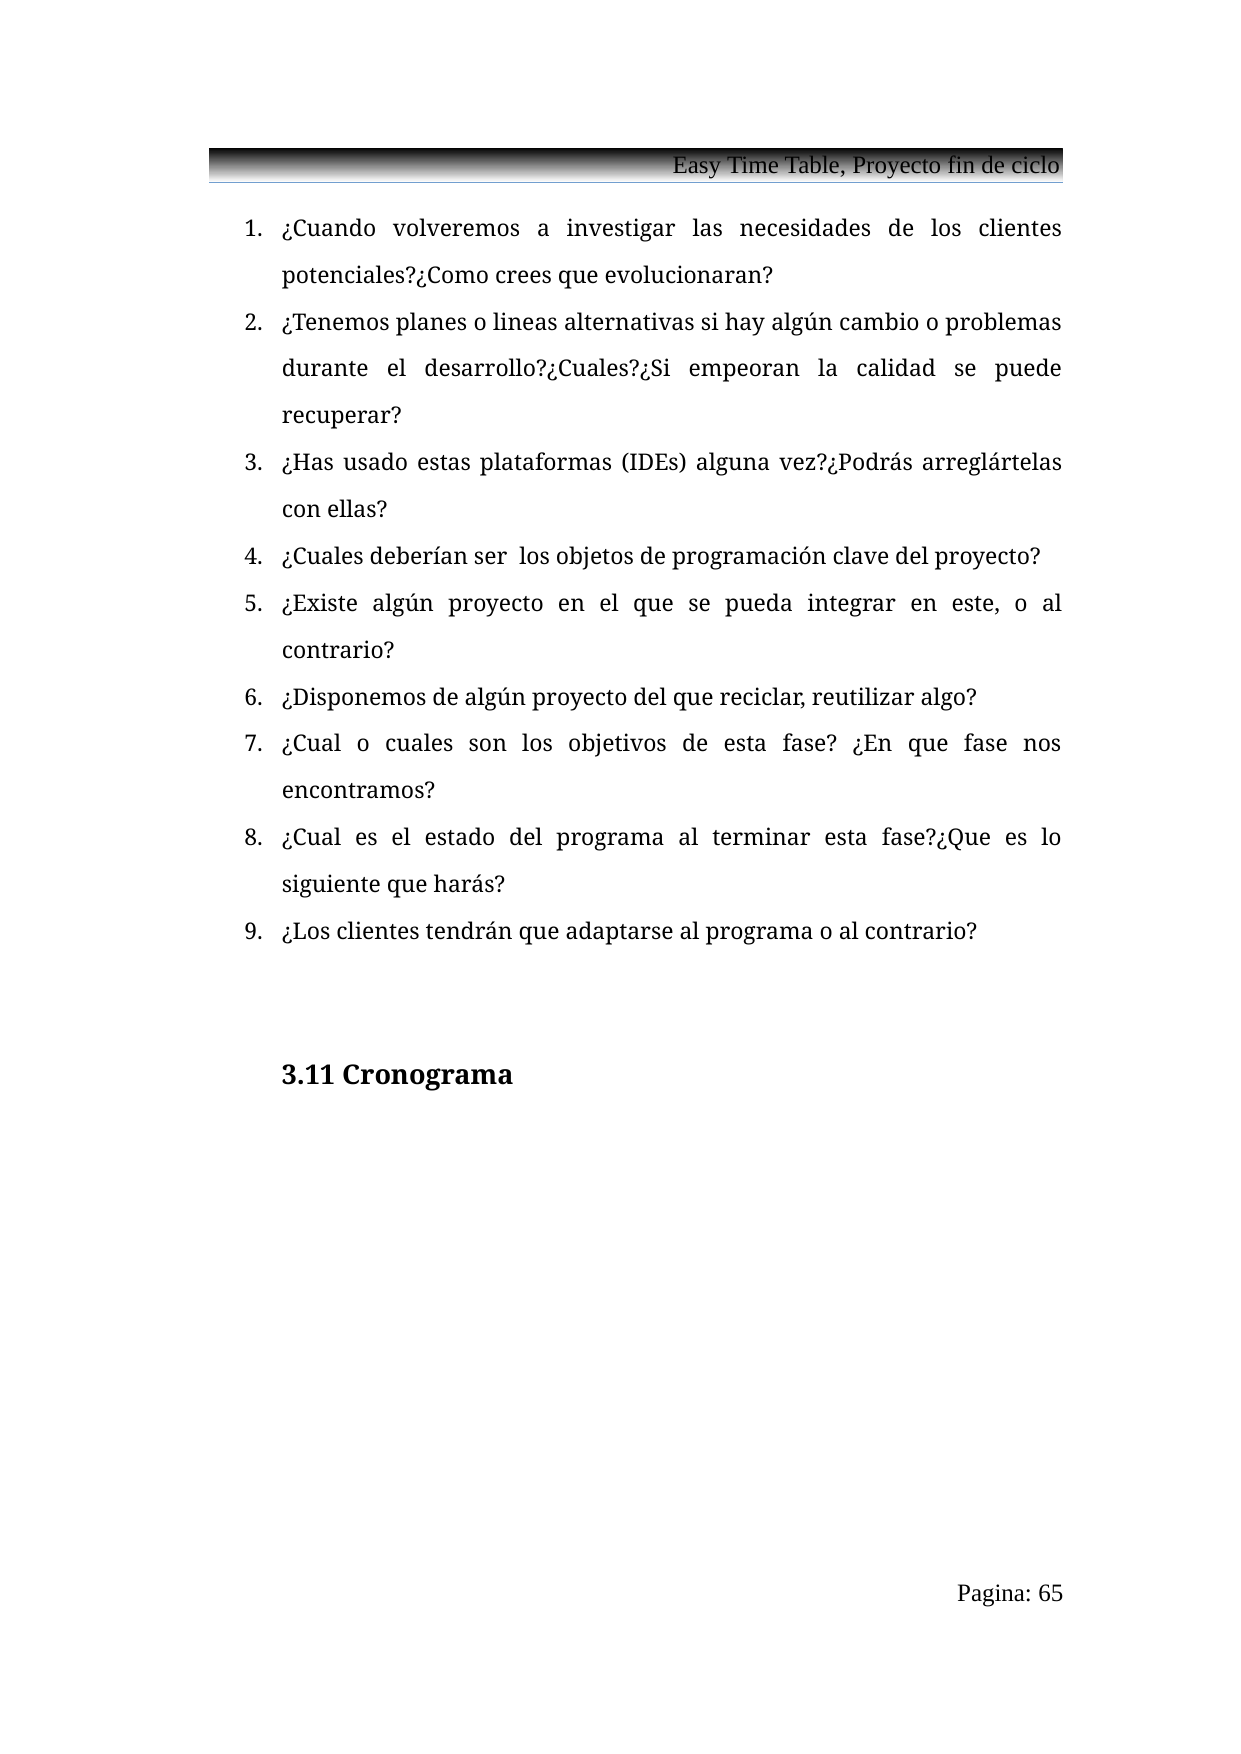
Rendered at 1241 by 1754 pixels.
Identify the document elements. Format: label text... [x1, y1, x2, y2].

list ¿Has usado estas plataformas (IDEs) alguna vez?¿Podrás arreglártelas con ellas? [244, 446, 1063, 524]
text 3.11 Cronograma [207, 1056, 1063, 1092]
list ¿Cuando volveremos a investigar las necesidades de los clientes potenciales?¿Como crees que evolucionaran? [244, 212, 1063, 290]
list ¿Cuales deberían ser los objetos de programación clave del proyecto? [244, 540, 1063, 571]
list ¿Cual es el estado del programa al terminar esta fase?¿Que es lo siguiente que harás? [244, 821, 1063, 899]
list ¿Existe algún proyecto en el que se pueda integrar en este, o al contrario? [244, 587, 1063, 665]
list ¿Cual o cuales son los objetivos de esta fase? ¿En que fase nos encontramos? [244, 727, 1063, 806]
list ¿Disponemos de algún proyecto del que reciclar, reutilizar algo? [244, 681, 1063, 712]
list ¿Tenemos planes o lineas alternativas si hay algún cambio o problemas durante el desarrollo?¿Cuales?¿Si empeoran la calidad se puede recuperar? [244, 306, 1063, 431]
list ¿Los clientes tendrán que adaptarse al programa o al contrario? [244, 915, 1063, 946]
